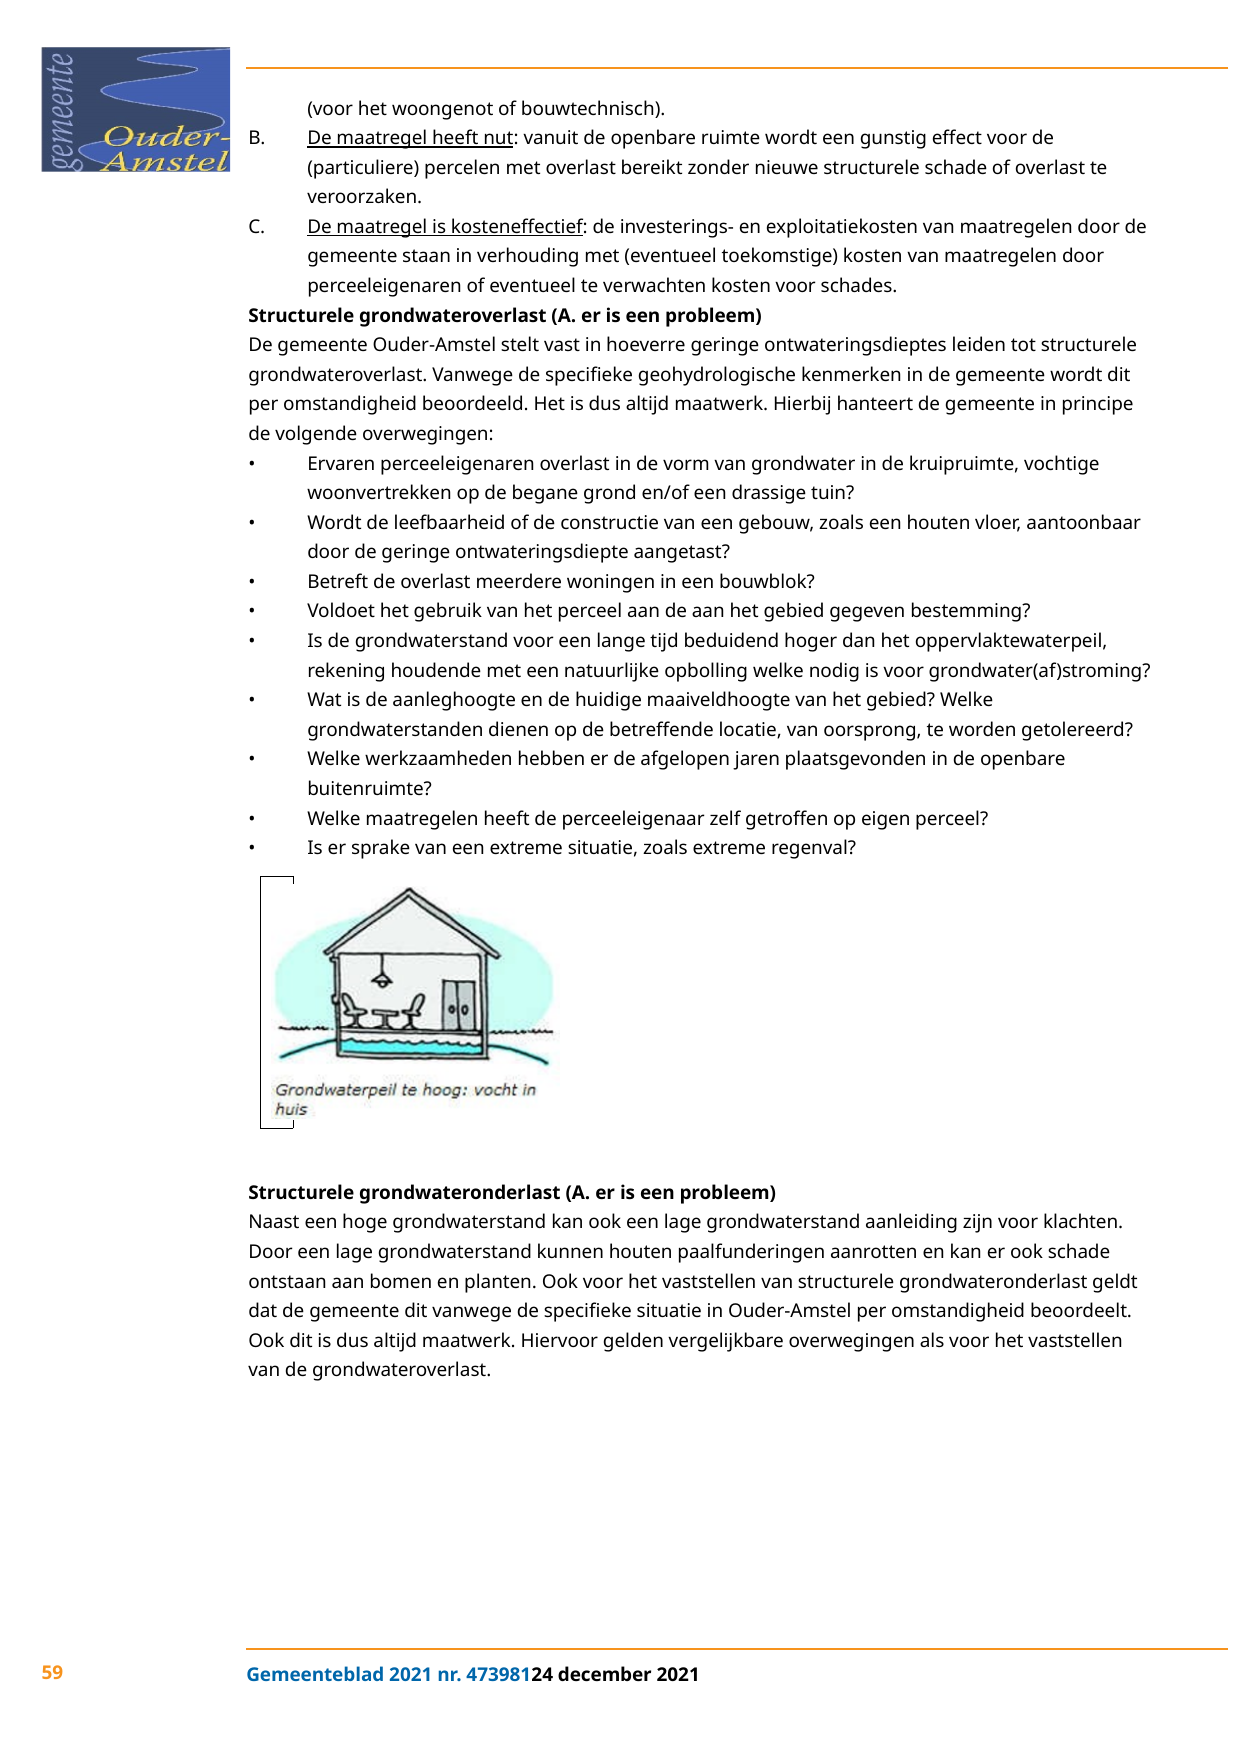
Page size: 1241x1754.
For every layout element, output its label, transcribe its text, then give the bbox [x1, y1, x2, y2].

list Welke maatregelen heeft de perceeleigenaar zelf getroffen op eigen perceel? [248, 805, 1152, 831]
list Is er sprake van een extreme situatie, zoals extreme regenval? [248, 834, 1152, 860]
text Naast een hoge grondwaterstand kan ook een lage grondwaterstand aanleiding zijn voor klachten. Door een lage grondwaterstand kunnen houten paalfunderingen aanrotten en kan er ook schade ontstaan aan bomen en planten. Ook voor het vaststellen van structurele grondwateronderlast geldt dat de gemeente dit vanwege de specifieke situatie in Ouder-Amstel per omstandigheid beoordeelt. Ook dit is dus altijd maatwerk. Hiervoor gelden vergelijkbare overwegingen als voor het vaststellen van de grondwateroverlast. [248, 1209, 1152, 1382]
text Structurele grondwateronderlast (A. er is een probleem) [248, 1179, 1152, 1205]
picture [268, 884, 565, 1120]
list De maatregel is kosteneffectief: de investerings- en exploitatiekosten van maatregelen door de gemeente staan in verhouding met (eventueel toekomstige) kosten van maatregelen door perceeleigenaren of eventueel te verwachten kosten voor schades. [248, 213, 1152, 298]
text De gemeente Ouder-Amstel stelt vast in hoeverre geringe ontwateringsdieptes leiden tot structurele grondwateroverlast. Vanwege de specifieke geohydrologische kenmerken in de gemeente wordt dit per omstandigheid beoordeeld. Het is dus altijd maatwerk. Hierbij hanteert de gemeente in principe de volgende overwegingen: [248, 331, 1152, 446]
text Structurele grondwateroverlast (A. er is een probleem) [248, 302, 1152, 328]
list Ervaren perceeleigenaren overlast in de vorm van grondwater in de kruipruimte, vochtige woonvertrekken op de begane grond en/of een drassige tuin? [248, 450, 1152, 505]
list Is de grondwaterstand voor een lange tijd beduidend hoger dan het oppervlaktewaterpeil, rekening houdende met een natuurlijke opbolling welke nodig is voor grondwater(af)stroming? [248, 627, 1152, 683]
list (voor het woongenot of bouwtechnisch). [248, 95, 1152, 121]
picture [41, 47, 231, 172]
list Voldoet het gebruik van het perceel aan de aan het gebied gegeven bestemming? [248, 598, 1152, 623]
list Wat is de aanleghoogte en de huidige maaiveldhoogte van het gebied? Welke grondwaterstanden dienen op de betreffende locatie, van oorsprong, te worden getolereerd? [248, 686, 1152, 742]
list De maatregel heeft nut: vanuit de openbare ruimte wordt een gunstig effect voor de (particuliere) percelen met overlast bereikt zonder nieuwe structurele schade of overlast te veroorzaken. [248, 124, 1152, 209]
list Betreft de overlast meerdere woningen in een bouwblok? [248, 568, 1152, 594]
list Wordt de leefbaarheid of de constructie van een gebouw, zoals een houten vloer, aantoonbaar door de geringe ontwateringsdiepte aangetast? [248, 509, 1152, 564]
list Welke werkzaamheden hebben er de afgelopen jaren plaatsgevonden in de openbare buitenruimte? [248, 746, 1152, 801]
